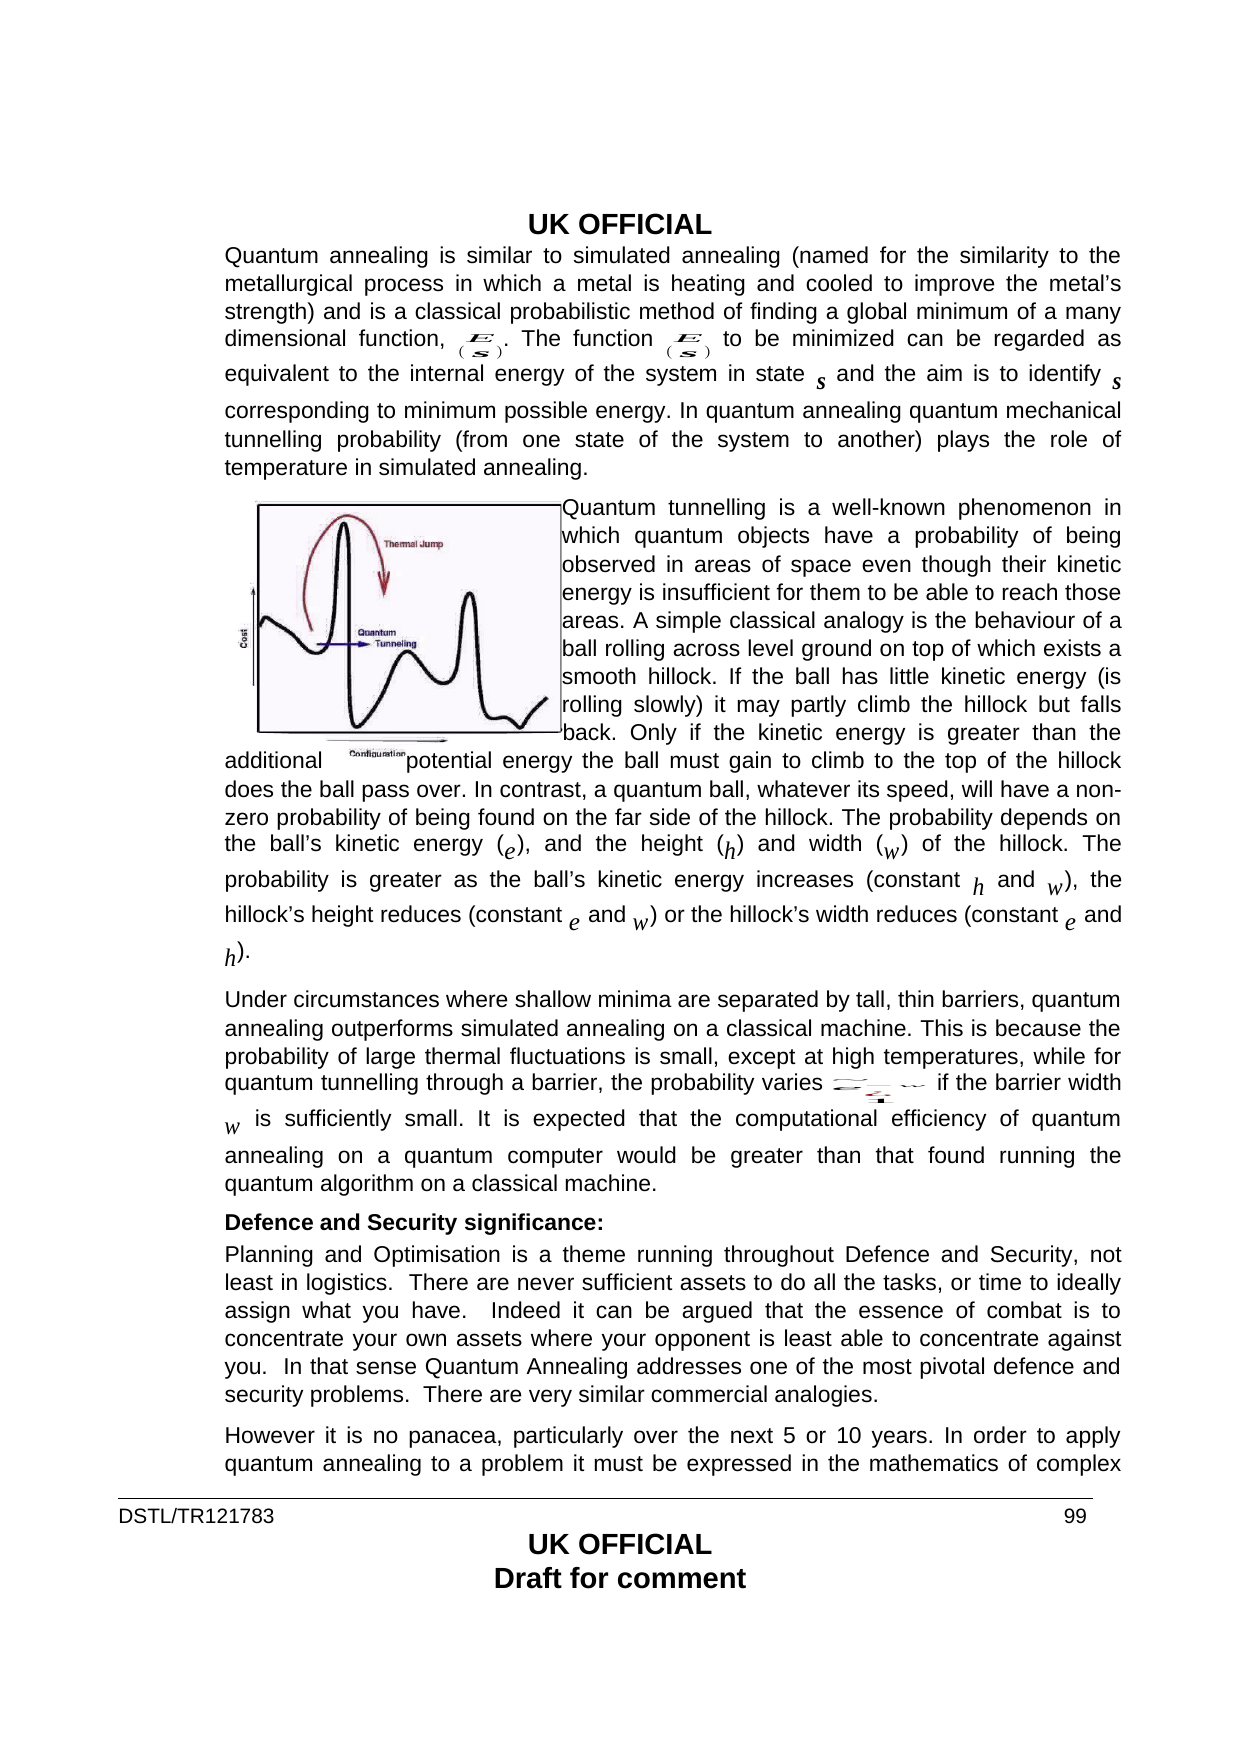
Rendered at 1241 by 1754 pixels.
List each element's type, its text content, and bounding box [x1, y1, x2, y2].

text Planning and Optimisation is a theme running throughout Defence and Security, not least in logistics. There are never sufficient assets to do all the tasks, or time to ideally assign what you have. Indeed it can be argued that the essence of combat is to concentrate your own assets where your opponent is least able to concentrate against you. In that sense Quantum Annealing addresses one of the most pivotal defence and security problems. There are very similar commercial analogies. [224, 1239, 1122, 1408]
text Quantum tunnelling is a well-known phenomenon in which quantum objects have a probability of being observed in areas of space even though their kinetic energy is insufficient for them to be able to reach those areas. A simple classical analogy is the behaviour of a ball rolling across level ground on top of which exists a smooth hillock. If the ball has little kinetic energy (is rolling slowly) it may partly climb the hillock but falls back. Only if the kinetic energy is greater than the additional potential energy the ball must gain to climb to the top of the hillock does the ball pass over. In contrast, a quantum ball, whatever its speed, will have a non-zero probability of being found on the far side of the hillock. The probability depends on the ball’s kinetic energy (), and the height () and width () of the hillock. The probability is greater as the ball’s kinetic energy increases (constant and ), the hillock’s height reduces (constant and ) or the hillock’s width reduces (constant and ). [224, 492, 1122, 972]
text Under circumstances where shallow minima are separated by tall, thin barriers, quantum annealing outperforms simulated annealing on a classical machine. This is because the probability of large thermal fluctuations is small, except at high temperatures, while for quantum tunnelling through a barrier, the probability varies if the barrier width is sufficiently small. It is expected that the computational efficiency of quantum annealing on a quantum computer would be greater than that found running the quantum algorithm on a classical machine. [224, 984, 1122, 1196]
text However it is no panacea, particularly over the next 5 or 10 years. In order to apply quantum annealing to a problem it must be expressed in the mathematics of complex [224, 1420, 1122, 1476]
text Defence and Security significance: [224, 1209, 1122, 1235]
text Quantum annealing is similar to simulated annealing (named for the similarity to the metallurgical process in which a metal is heating and cooled to improve the metal’s strength) and is a classical probabilistic method of finding a global minimum of a many dimensional function, . The function to be minimized can be regarded as equivalent to the internal energy of the system in state and the aim is to identify corresponding to minimum possible energy. In quantum annealing quantum mechanical tunnelling probability (from one state of the system to another) plays the role of temperature in simulated annealing. [224, 240, 1122, 480]
